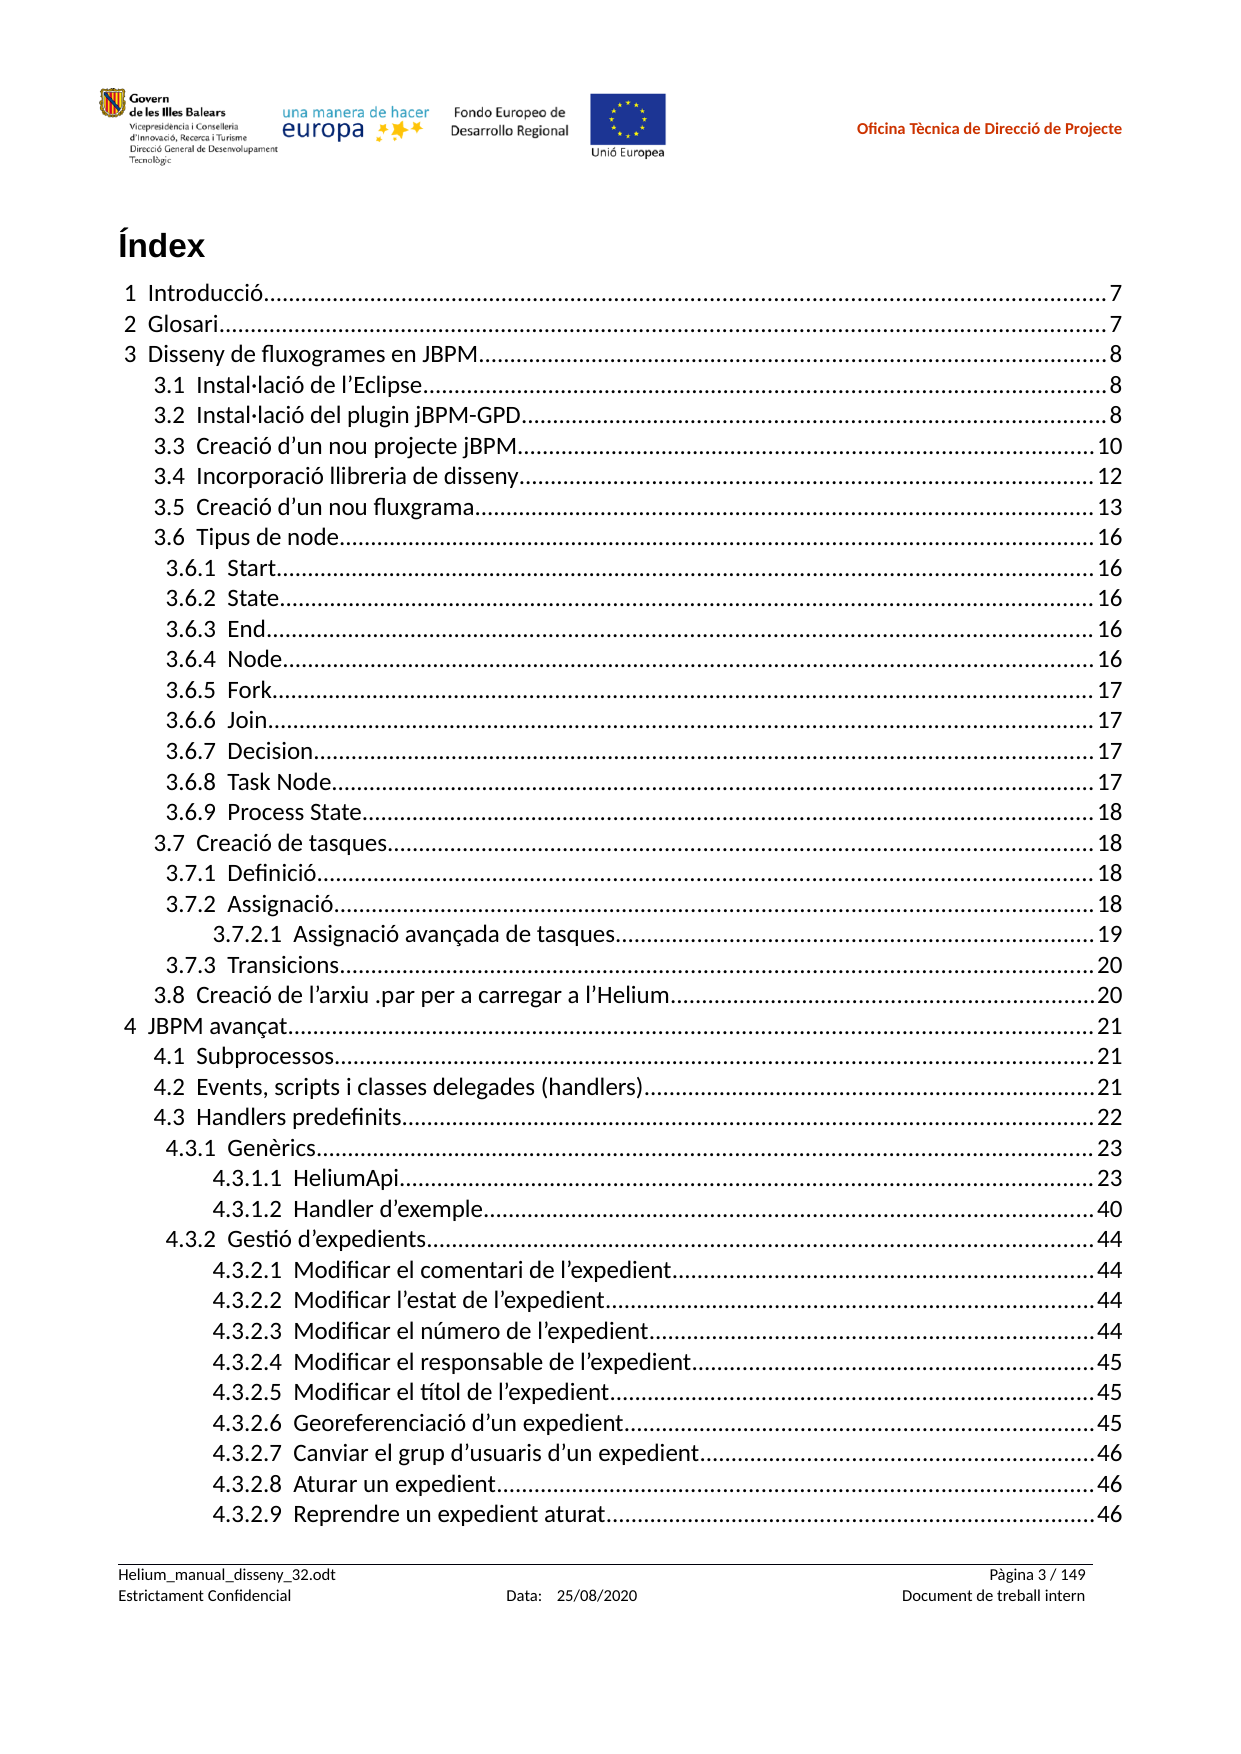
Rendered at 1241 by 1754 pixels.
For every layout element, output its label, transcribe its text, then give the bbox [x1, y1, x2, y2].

text 3.7.2.1 Assignació avançada de tasques 19 [207, 918, 1122, 949]
text 4.3.2.3 Modificar el número de l’expedient 44 [207, 1315, 1122, 1346]
text 3.6.4 Node 16 [160, 644, 1122, 674]
text 4.3.1.1 HeliumApi 23 [207, 1162, 1122, 1193]
text 3.6.7 Decision 17 [160, 735, 1122, 766]
text 3.6.1 Start 16 [160, 552, 1122, 583]
text 3.7 Creació de tasques 18 [148, 827, 1122, 857]
text 1 Introducció 7 [118, 277, 1122, 308]
text 3.6 Tipus de node 16 [148, 522, 1122, 552]
text 4.1 Subprocessos 21 [148, 1040, 1122, 1071]
text 4.2 Events, scripts i classes delegades (handlers) 21 [148, 1071, 1122, 1101]
text 3.3 Creació d’un nou projecte jBPM 10 [148, 430, 1122, 461]
text 3.6.6 Join 17 [160, 705, 1122, 735]
text 4.3.2.9 Reprendre un expedient aturat 46 [207, 1498, 1122, 1529]
text 3.7.1 Definició 18 [160, 857, 1122, 888]
text 3.6.9 Process State 18 [160, 796, 1122, 827]
text 3.5 Creació d’un nou fluxgrama 13 [148, 491, 1122, 522]
text 4 JBPM avançat 21 [118, 1010, 1122, 1040]
text 4.3.2 Gestió d’expedients 44 [160, 1223, 1122, 1254]
text 4.3.2.5 Modificar el títol de l’expedient 45 [207, 1376, 1122, 1407]
text 3.6.5 Fork 17 [160, 674, 1122, 705]
text 3.8 Creació de l’arxiu .par per a carregar a l’Helium 20 [148, 979, 1122, 1010]
text 4.3.2.1 Modificar el comentari de l’expedient 44 [207, 1254, 1122, 1284]
text 3.7.2 Assignació 18 [160, 888, 1122, 918]
text 3 Disseny de fluxogrames en JBPM 8 [118, 338, 1122, 369]
text 4.3.1 Genèrics 23 [160, 1132, 1122, 1162]
text 4.3.2.6 Georeferenciació d’un expedient 45 [207, 1407, 1122, 1437]
text 4.3.2.2 Modificar l’estat de l’expedient 44 [207, 1284, 1122, 1315]
text 4.3.2.4 Modificar el responsable de l’expedient 45 [207, 1346, 1122, 1376]
text 3.6.8 Task Node 17 [160, 766, 1122, 796]
text 4.3 Handlers predefinits 22 [148, 1101, 1122, 1132]
text 2 Glosari 7 [118, 308, 1122, 338]
text 3.6.2 State 16 [160, 583, 1122, 613]
text 4.3.2.8 Aturar un expedient 46 [207, 1468, 1122, 1498]
picture [99, 87, 668, 166]
text 4.3.1.2 Handler d’exemple 40 [207, 1193, 1122, 1223]
text 3.2 Instal·lació del plugin jBPM-GPD 8 [148, 399, 1122, 430]
subtitle Índex [118, 226, 1122, 265]
text 3.7.3 Transicions 20 [160, 949, 1122, 979]
text 3.6.3 End 16 [160, 613, 1122, 644]
text 4.3.2.7 Canviar el grup d’usuaris d’un expedient 46 [207, 1437, 1122, 1468]
text 3.1 Instal·lació de l’Eclipse 8 [148, 369, 1122, 399]
text 3.4 Incorporació llibreria de disseny 12 [148, 461, 1122, 491]
